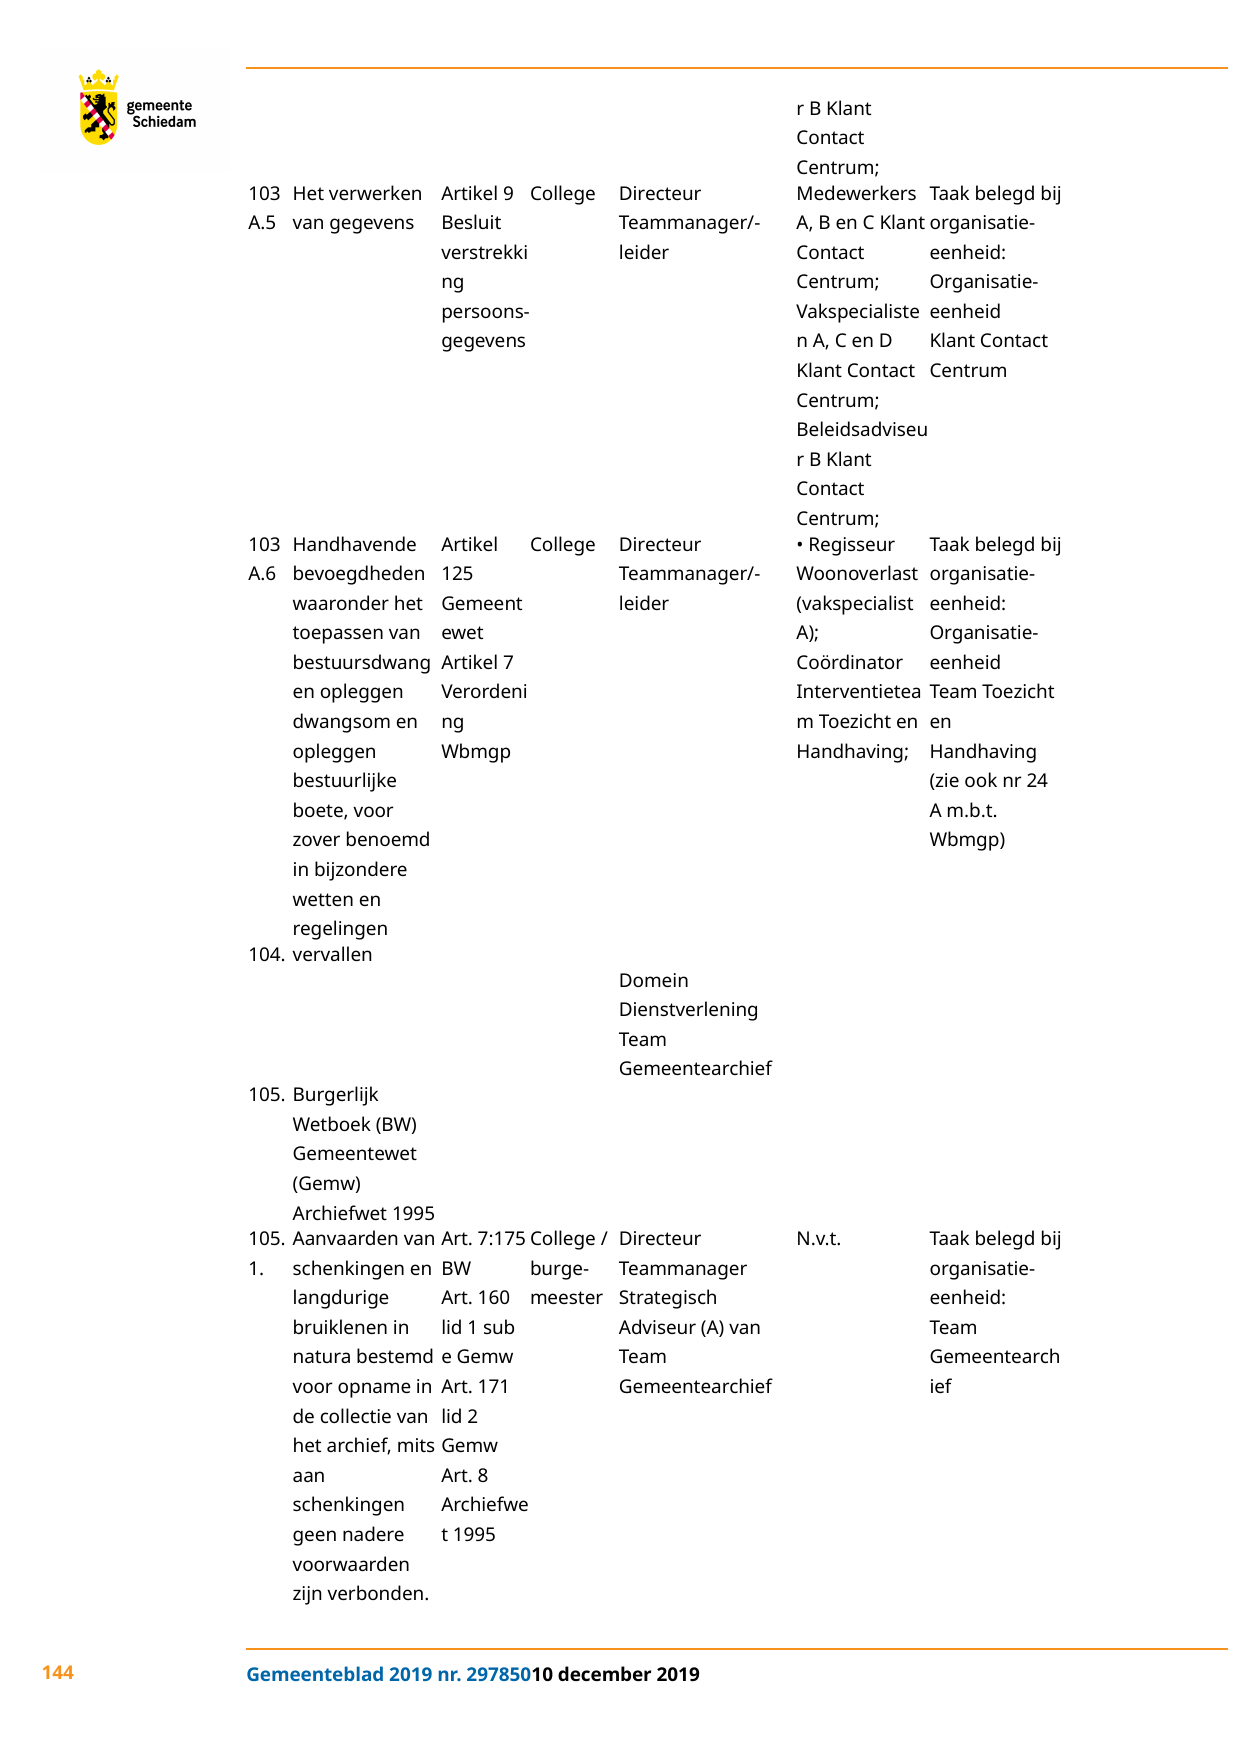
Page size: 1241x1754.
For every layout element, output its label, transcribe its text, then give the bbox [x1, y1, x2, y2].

table_cell Taak belegd bij organisatie-eenheid: Organisatie-eenheid Team Toezicht en Handhaving (zie ook nr 24 A m.b.t. Wbmgp) [929, 531, 1063, 941]
table_cell 104. [248, 941, 292, 967]
table_cell [619, 941, 796, 967]
table_cell [441, 967, 530, 1081]
table_cell [530, 941, 619, 967]
table_cell Directeur Teammanager/-leider [619, 180, 796, 531]
table_cell Art. 7:175 BW Art. 160 lid 1 sub e Gemw Art. 171 lid 2 Gemw Art. 8 Archiefwet 1995 [441, 1225, 530, 1606]
table_cell Burgerlijk Wetboek (BW) Gemeentewet (Gemw) Archiefwet 1995 [293, 1081, 441, 1225]
table_cell [293, 95, 441, 180]
table_cell [929, 1081, 1063, 1225]
table_cell [441, 941, 530, 967]
table_cell Artikel 9 Besluit verstrekking persoons-gegevens [441, 180, 530, 531]
table_cell College [530, 531, 619, 941]
table_cell [530, 95, 619, 180]
table_cell N.v.t. [796, 1225, 929, 1606]
table_cell Medewerkers A, B en C Klant Contact Centrum; Vakspecialisten A, C en D Klant Contact Centrum; Beleidsadviseur B Klant Contact Centrum; [796, 180, 929, 531]
table_cell [619, 1081, 796, 1225]
picture [41, 47, 231, 172]
table_cell [796, 1081, 929, 1225]
table_cell Aanvaarden van schenkingen en langdurige bruiklenen in natura bestemd voor opname in de collectie van het archief, mits aan schenkingen geen nadere voorwaarden zijn verbonden. [293, 1225, 441, 1606]
table_cell [796, 941, 929, 967]
table_cell [530, 1081, 619, 1225]
table_cell Artikel 125 Gemeentewet Artikel 7 Verordening Wbmgp [441, 531, 530, 941]
table_cell [441, 95, 530, 180]
table_cell [530, 967, 619, 1081]
table_cell [619, 95, 796, 180]
table_cell Directeur Teammanager Strategisch Adviseur (A) van Team Gemeentearchief [619, 1225, 796, 1606]
table_cell Directeur Teammanager/-leider [619, 531, 796, 941]
table_cell Het verwerken van gegevens [293, 180, 441, 531]
table_cell Taak belegd bij organisatie-eenheid: Organisatie-eenheid Klant Contact Centrum [929, 180, 1063, 531]
table_cell College / burge-meester [530, 1225, 619, 1606]
table_cell [929, 941, 1063, 967]
table_cell College [530, 180, 619, 531]
table_cell [796, 967, 929, 1081]
table_cell r B Klant Contact Centrum; [796, 95, 929, 180]
table_cell [248, 967, 292, 1081]
table_cell 105.1. [248, 1225, 292, 1606]
table_cell • Regisseur Woonoverlast (vakspecialist A); Coördinator Interventieteam Toezicht en Handhaving; [796, 531, 929, 941]
table_cell Domein Dienstverlening Team Gemeentearchief [619, 967, 796, 1081]
table_cell [929, 967, 1063, 1081]
table_cell [248, 95, 292, 180]
table_cell vervallen [293, 941, 441, 967]
table_cell Taak belegd bij organisatie-eenheid: Team Gemeentearchief [929, 1225, 1063, 1606]
table_cell 103 A.5 [248, 180, 292, 531]
table_cell 103 A.6 [248, 531, 292, 941]
table_cell 105. [248, 1081, 292, 1225]
table_cell [293, 967, 441, 1081]
table_cell [929, 95, 1063, 180]
table_cell [441, 1081, 530, 1225]
table_cell Handhavende bevoegdheden waaronder het toepassen van bestuursdwang en opleggen dwangsom en opleggen bestuurlijke boete, voor zover benoemd in bijzondere wetten en regelingen [293, 531, 441, 941]
